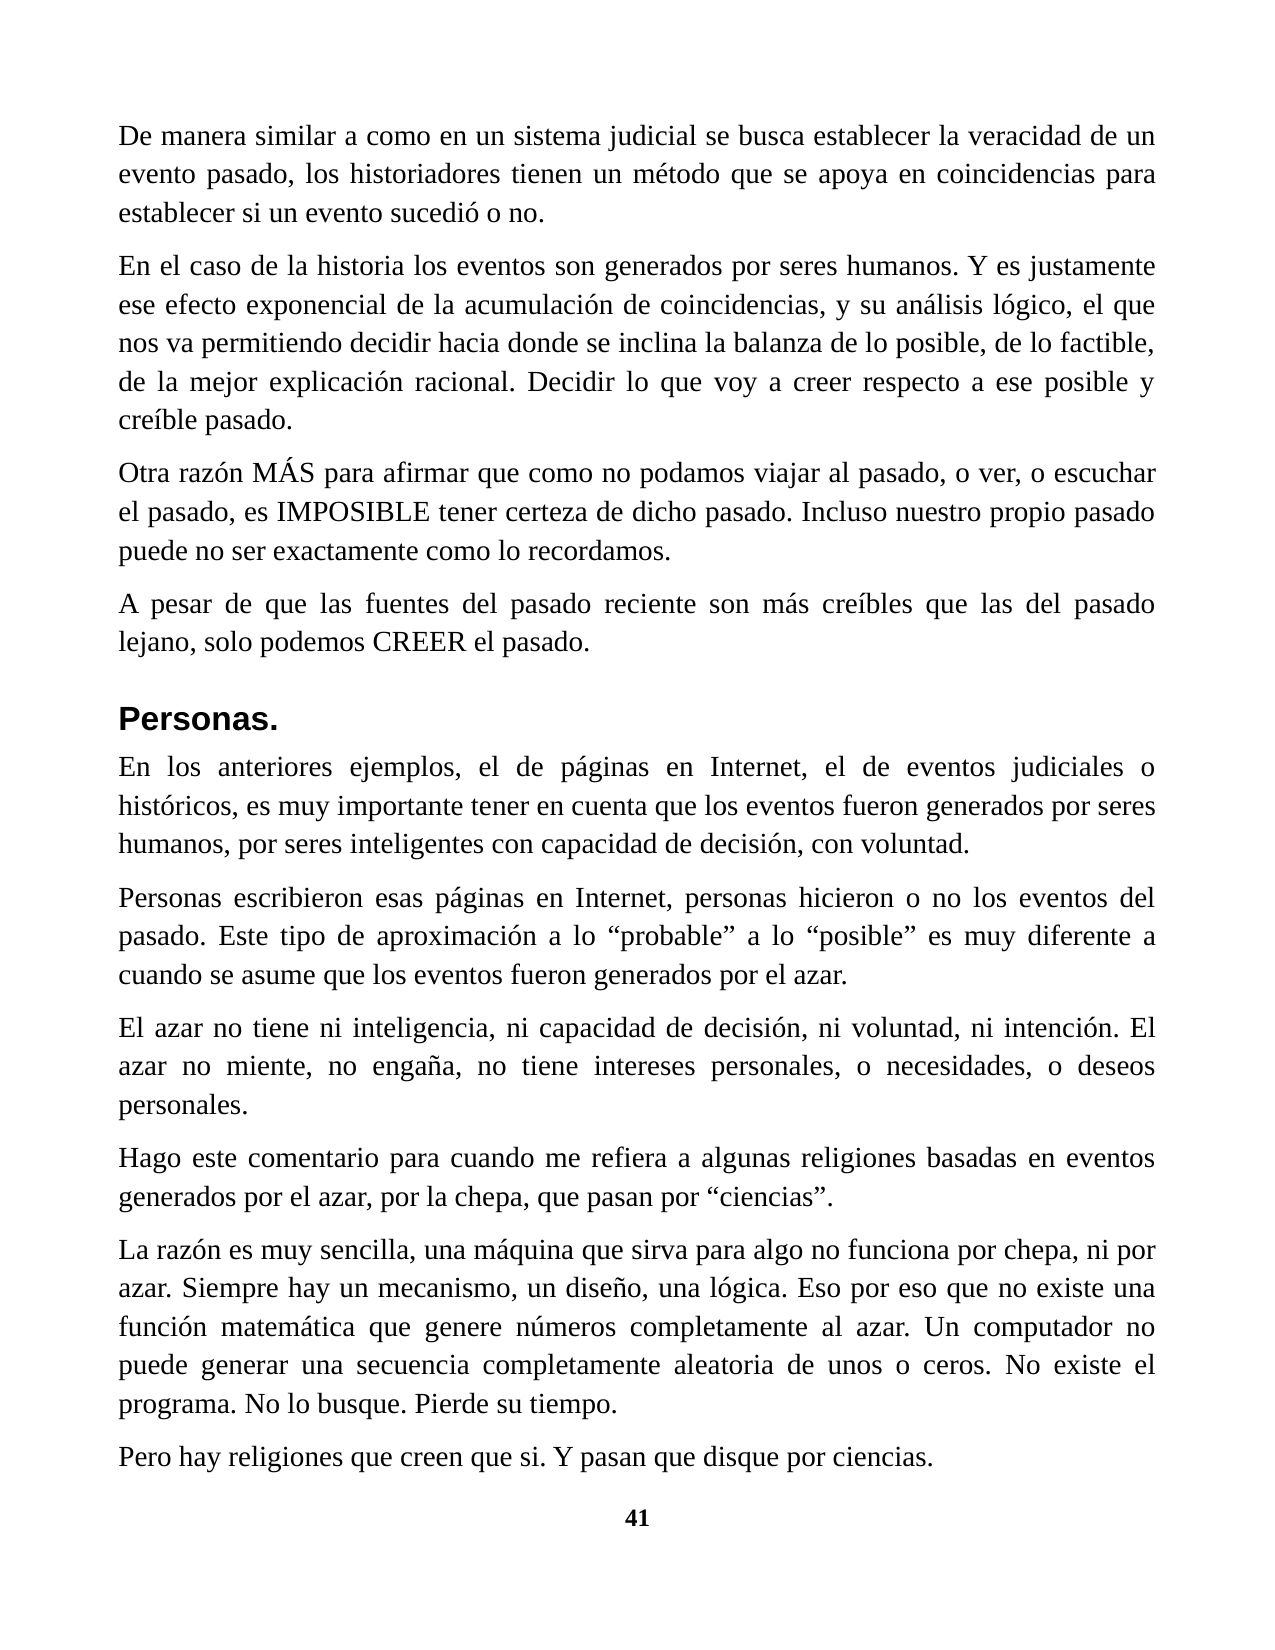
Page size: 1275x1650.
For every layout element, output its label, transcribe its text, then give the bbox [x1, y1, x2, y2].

text El azar no tiene ni inteligencia, ni capacidad de decisión, ni voluntad, ni intención. El azar no miente, no engaña, no tiene intereses personales, o necesidades, o deseos personales. [118, 1010, 1157, 1121]
text En el caso de la historia los eventos son generados por seres humanos. Y es justamente ese efecto exponencial de la acumulación de coincidencias, y su análisis lógico, el que nos va permitiendo decidir hacia donde se inclina la balanza de lo posible, de lo factible, de la mejor explicación racional. Decidir lo que voy a creer respecto a ese posible y creíble pasado. [118, 248, 1157, 436]
text Pero hay religiones que creen que si. Y pasan que disque por ciencias. [118, 1439, 1157, 1473]
subtitle Personas. [118, 698, 1157, 737]
text Personas escribieron esas páginas en Internet, personas hicieron o no los eventos del pasado. Este tipo de aproximación a lo “probable” a lo “posible” es muy diferente a cuando se asume que los eventos fueron generados por el azar. [118, 880, 1157, 990]
text De manera similar a como en un sistema judicial se busca establecer la veracidad de un evento pasado, los historiadores tienen un método que se apoya en coincidencias para establecer si un evento sucedió o no. [118, 118, 1157, 229]
text A pesar de que las fuentes del pasado reciente son más creíbles que las del pasado lejano, solo podemos CREER el pasado. [118, 586, 1157, 658]
text La razón es muy sencilla, una máquina que sirva para algo no funciona por chepa, ni por azar. Siempre hay un mecanismo, un diseño, una lógica. Eso por eso que no existe una función matemática que genere números completamente al azar. Un computador no puede generar una secuencia completamente aleatoria de unos o ceros. No existe el programa. No lo busque. Pierde su tiempo. [118, 1232, 1157, 1419]
text Otra razón MÁS para afirmar que como no podamos viajar al pasado, o ver, o escuchar el pasado, es IMPOSIBLE tener certeza de dicho pasado. Incluso nuestro propio pasado puede no ser exactamente como lo recordamos. [118, 456, 1157, 566]
text Hago este comentario para cuando me refiera a algunas religiones basadas en eventos generados por el azar, por la chepa, que pasan por “ciencias”. [118, 1140, 1157, 1212]
text En los anteriores ejemplos, el de páginas en Internet, el de eventos judiciales o históricos, es muy importante tener en cuenta que los eventos fueron generados por seres humanos, por seres inteligentes con capacidad de decisión, con voluntad. [118, 749, 1157, 860]
